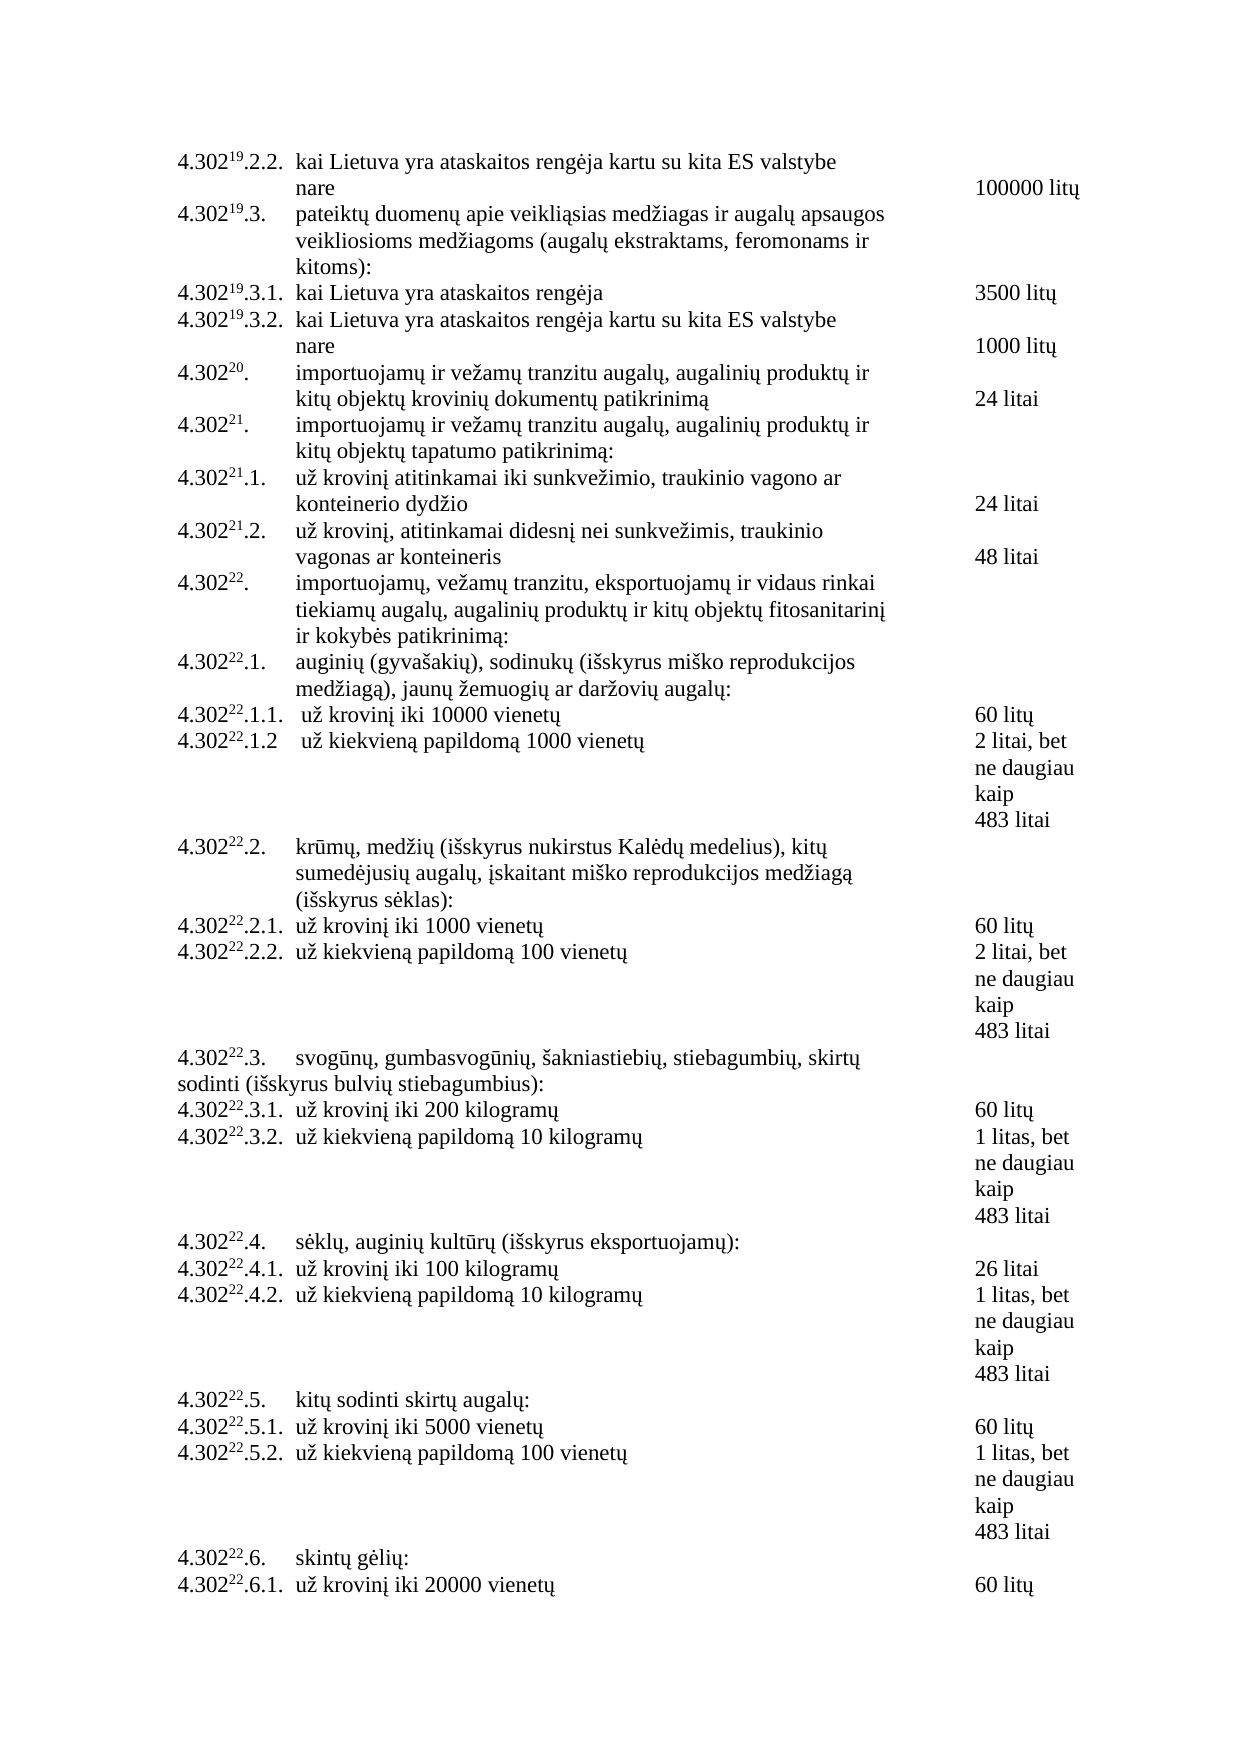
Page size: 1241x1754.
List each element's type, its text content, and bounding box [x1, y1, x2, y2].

text 4.30222.1.1. už krovinį iki 10000 vienetų 60 litų [177, 701, 1122, 727]
text 483 litai [974, 807, 1122, 833]
text konteinerio dydžio 24 litai [177, 490, 1122, 517]
text 4.30221.2. už krovinį, atitinkamai didesnį nei sunkvežimis, traukinio [177, 517, 1122, 543]
text kaip [974, 991, 1122, 1017]
text 483 litai [974, 1202, 1122, 1228]
text kitoms): [177, 253, 1122, 279]
text 4.30219.3.1. kai Lietuva yra ataskaitos rengėja 3500 litų [177, 279, 1122, 306]
text 4.30222.6.1. už krovinį iki 20000 vienetų 60 litų [177, 1571, 1122, 1597]
text 4.30220. importuojamų ir vežamų tranzitu augalų, augalinių produktų ir [177, 358, 1122, 385]
text medžiagą), jaunų žemuogių ar daržovių augalų: [177, 675, 1122, 701]
text sodinti (išskyrus bulvių stiebagumbius): [177, 1070, 1122, 1096]
text 483 litai [974, 1360, 1122, 1386]
text ne daugiau [974, 965, 1122, 991]
text 4.30222.5.1. už krovinį iki 5000 vienetų 60 litų [177, 1413, 1122, 1439]
text 4.30222.3. svogūnų, gumbasvogūnių, šakniastiebių, stiebagumbių, skirtų [177, 1044, 1122, 1070]
text 4.30222.3.2. už kiekvieną papildomą 10 kilogramų 1 litas, bet [177, 1123, 1122, 1149]
text 4.30222. importuojamų, vežamų tranzitu, eksportuojamų ir vidaus rinkai [177, 569, 1122, 596]
text 4.30222.1. auginių (gyvašakių), sodinukų (išskyrus miško reprodukcijos [177, 648, 1122, 675]
text kaip [974, 780, 1122, 807]
text vagonas ar konteineris 48 litai [177, 543, 1122, 569]
text kaip [974, 1176, 1122, 1202]
text 4.30222.4.2. už kiekvieną papildomą 10 kilogramų 1 litas, bet [177, 1281, 1122, 1307]
text 4.30222.5.2. už kiekvieną papildomą 100 vienetų 1 litas, bet [177, 1439, 1122, 1465]
text nare 1000 litų [177, 332, 1122, 358]
text 4.30222.6. skintų gėlių: [177, 1544, 1122, 1571]
text 4.30222.3.1. už krovinį iki 200 kilogramų 60 litų [177, 1096, 1122, 1123]
text 483 litai [974, 1518, 1122, 1544]
text sumedėjusių augalų, įskaitant miško reprodukcijos medžiagą [177, 859, 1122, 886]
text 4.30222.4.1. už krovinį iki 100 kilogramų 26 litai [177, 1254, 1122, 1281]
text kaip [974, 1334, 1122, 1360]
text kaip [974, 1492, 1122, 1518]
text ne daugiau [974, 1307, 1122, 1334]
text 4.30222.4. sėklų, auginių kultūrų (išskyrus eksportuojamų): [177, 1228, 1122, 1254]
text 4.30219.2.2. kai Lietuva yra ataskaitos rengėja kartu su kita ES valstybe [177, 148, 1122, 174]
text 4.30222.2. krūmų, medžių (išskyrus nukirstus Kalėdų medelius), kitų [177, 833, 1122, 859]
text 4.30222.5. kitų sodinti skirtų augalų: [177, 1386, 1122, 1413]
text ne daugiau [177, 754, 1122, 780]
text veikliosioms medžiagoms (augalų ekstraktams, feromonams ir [177, 227, 1122, 253]
text ir kokybės patikrinimą: [177, 622, 1122, 648]
text kitų objektų krovinių dokumentų patikrinimą 24 litai [177, 385, 1122, 411]
text 4.30219.3.2. kai Lietuva yra ataskaitos rengėja kartu su kita ES valstybe [177, 306, 1122, 332]
text 4.30221.1. už krovinį atitinkamai iki sunkvežimio, traukinio vagono ar [177, 464, 1122, 490]
text ne daugiau [974, 1149, 1122, 1176]
text 4.30222.1.2 už kiekvieną papildomą 1000 vienetų 2 litai, bet [177, 727, 1122, 754]
text kitų objektų tapatumo patikrinimą: [177, 438, 1122, 464]
text 4.30219.3. pateiktų duomenų apie veikliąsias medžiagas ir augalų apsaugos [177, 200, 1122, 227]
text 4.30222.2.1. už krovinį iki 1000 vienetų 60 litų [177, 912, 1122, 938]
text 483 litai [974, 1017, 1122, 1044]
text tiekiamų augalų, augalinių produktų ir kitų objektų fitosanitarinį [177, 596, 1122, 622]
text 4.30222.2.2. už kiekvieną papildomą 100 vienetų 2 litai, bet [177, 938, 1122, 965]
text 4.30221. importuojamų ir vežamų tranzitu augalų, augalinių produktų ir [177, 411, 1122, 438]
text nare 100000 litų [177, 174, 1122, 200]
text (išskyrus sėklas): [177, 886, 1122, 912]
text ne daugiau [974, 1465, 1122, 1492]
